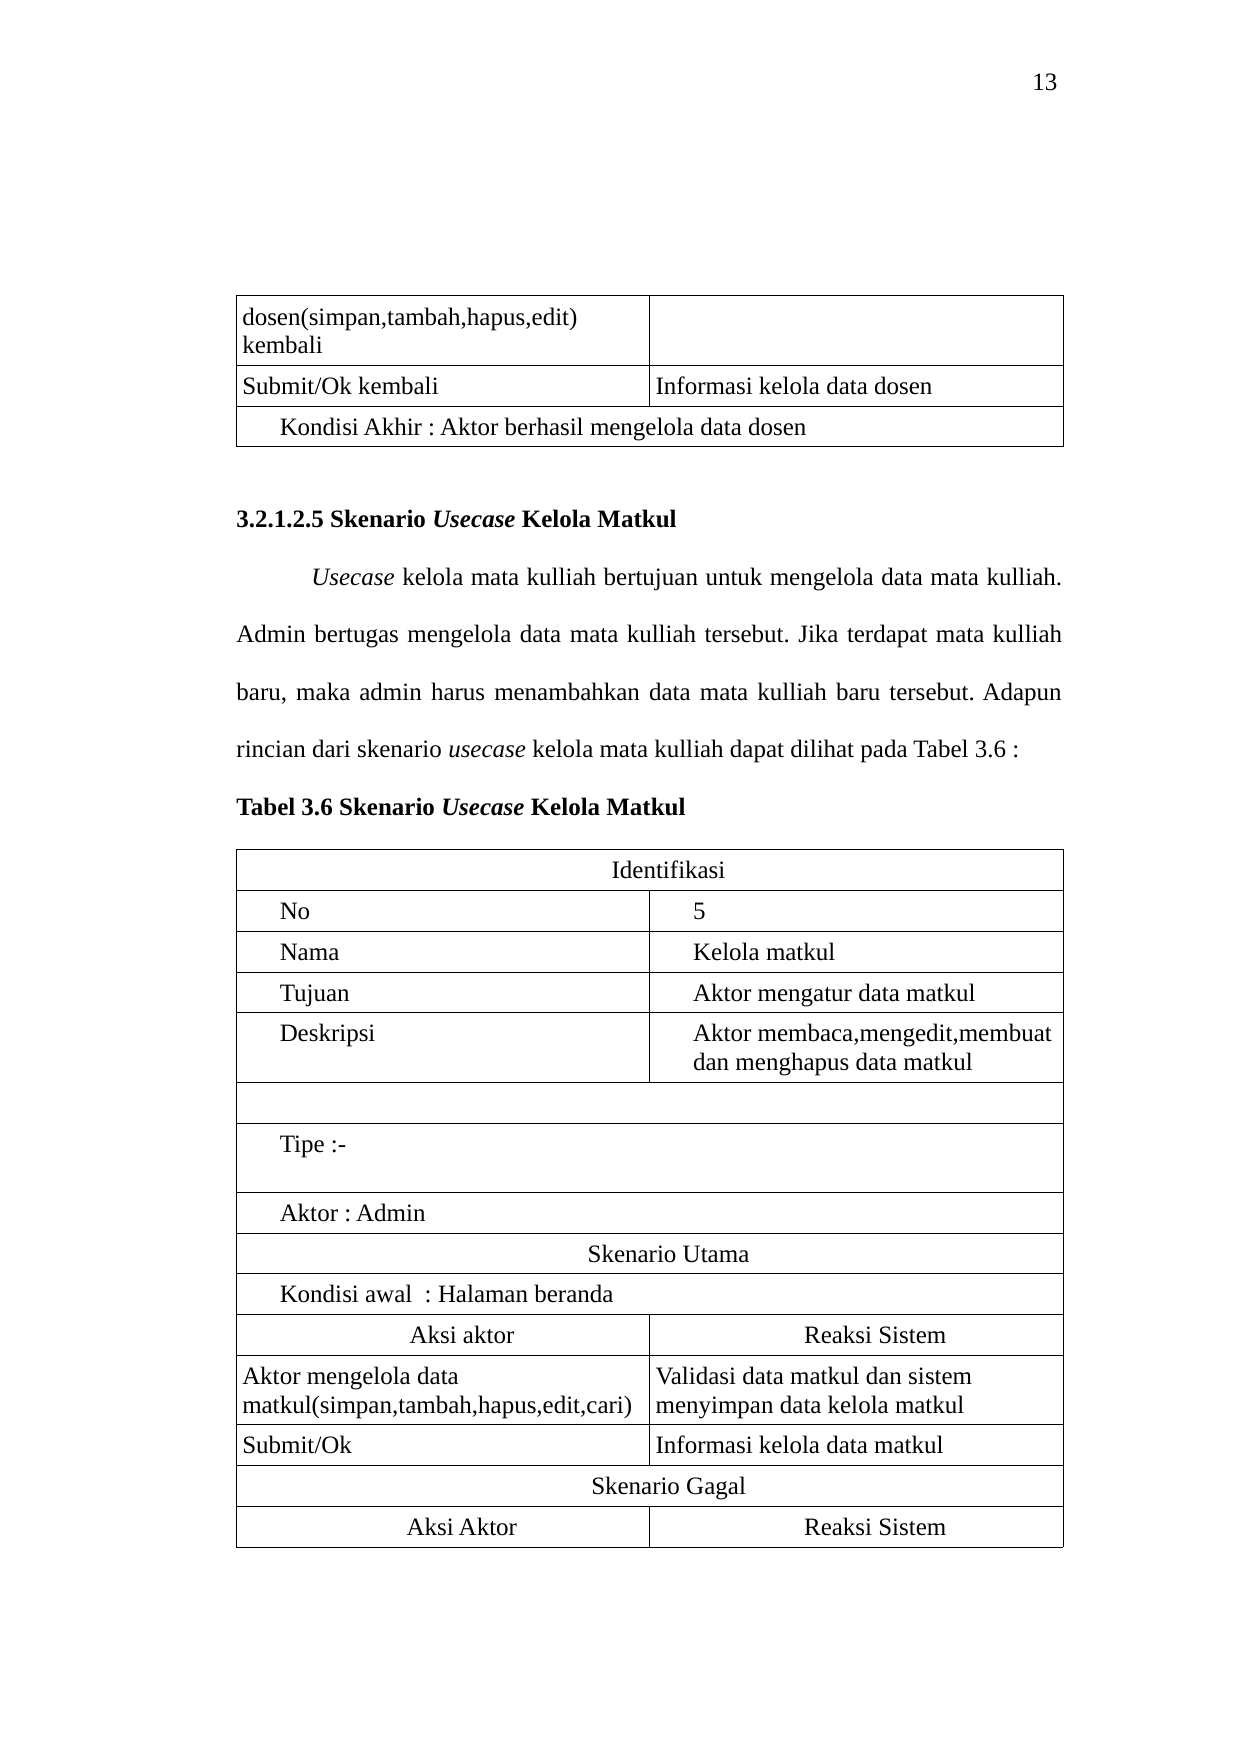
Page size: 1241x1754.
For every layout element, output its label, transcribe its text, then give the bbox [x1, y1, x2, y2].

table_cell Kondisi awal : Halaman beranda [237, 1274, 1063, 1314]
table_cell Kelola matkul [650, 932, 1063, 971]
table_cell Kondisi Akhir : Aktor berhasil mengelola data dosen [237, 407, 1063, 446]
table_cell Nama [237, 932, 649, 971]
table_cell [237, 1083, 1063, 1122]
table_header Identifikasi [237, 850, 1063, 890]
table_cell Validasi data matkul dan sistem menyimpan data kelola matkul [650, 1356, 1063, 1424]
table_cell Aktor mengelola data matkul(simpan,tambah,hapus,edit,cari) [237, 1356, 649, 1424]
table_cell Aktor mengatur data matkul [650, 973, 1063, 1012]
table_cell Submit/Ok [237, 1425, 649, 1465]
text Tabel 3.6 Skenario Usecase Kelola Matkul [236, 792, 1063, 821]
subtitle 3.2.1.2.5 Skenario Usecase Kelola Matkul [236, 504, 1063, 533]
table_cell Submit/Ok kembali [237, 366, 649, 406]
table_cell Reaksi Sistem [650, 1315, 1063, 1355]
table_cell Skenario Gagal [237, 1466, 1063, 1506]
table_cell Aktor : Admin [237, 1193, 1063, 1233]
table_cell Deskripsi [237, 1013, 649, 1082]
table_cell [650, 296, 1063, 365]
table_cell No [237, 891, 649, 931]
table_cell Aksi aktor [237, 1315, 649, 1355]
table_cell Aksi Aktor [237, 1507, 649, 1546]
table_cell 5 [650, 891, 1063, 931]
table_cell Informasi kelola data matkul [650, 1425, 1063, 1465]
table_cell Skenario Utama [237, 1234, 1063, 1273]
table_cell Tipe :- [237, 1124, 1063, 1192]
table_cell Informasi kelola data dosen [650, 366, 1063, 406]
table_cell Reaksi Sistem [650, 1507, 1063, 1546]
table_cell dosen(simpan,tambah,hapus,edit) kembali [237, 296, 649, 365]
text Usecase kelola mata kulliah bertujuan untuk mengelola data mata kulliah. Admin bertugas mengelola data mata kulliah tersebut. Jika terdapat mata kulliah baru, maka admin harus menambahkan data mata kulliah baru tersebut. Adapun rincian dari skenario usecase kelola mata kulliah dapat dilihat pada Tabel 3.6 : [236, 562, 1063, 763]
table_cell Tujuan [237, 973, 649, 1012]
table_cell Aktor membaca,mengedit,membuat dan menghapus data matkul [650, 1013, 1063, 1082]
